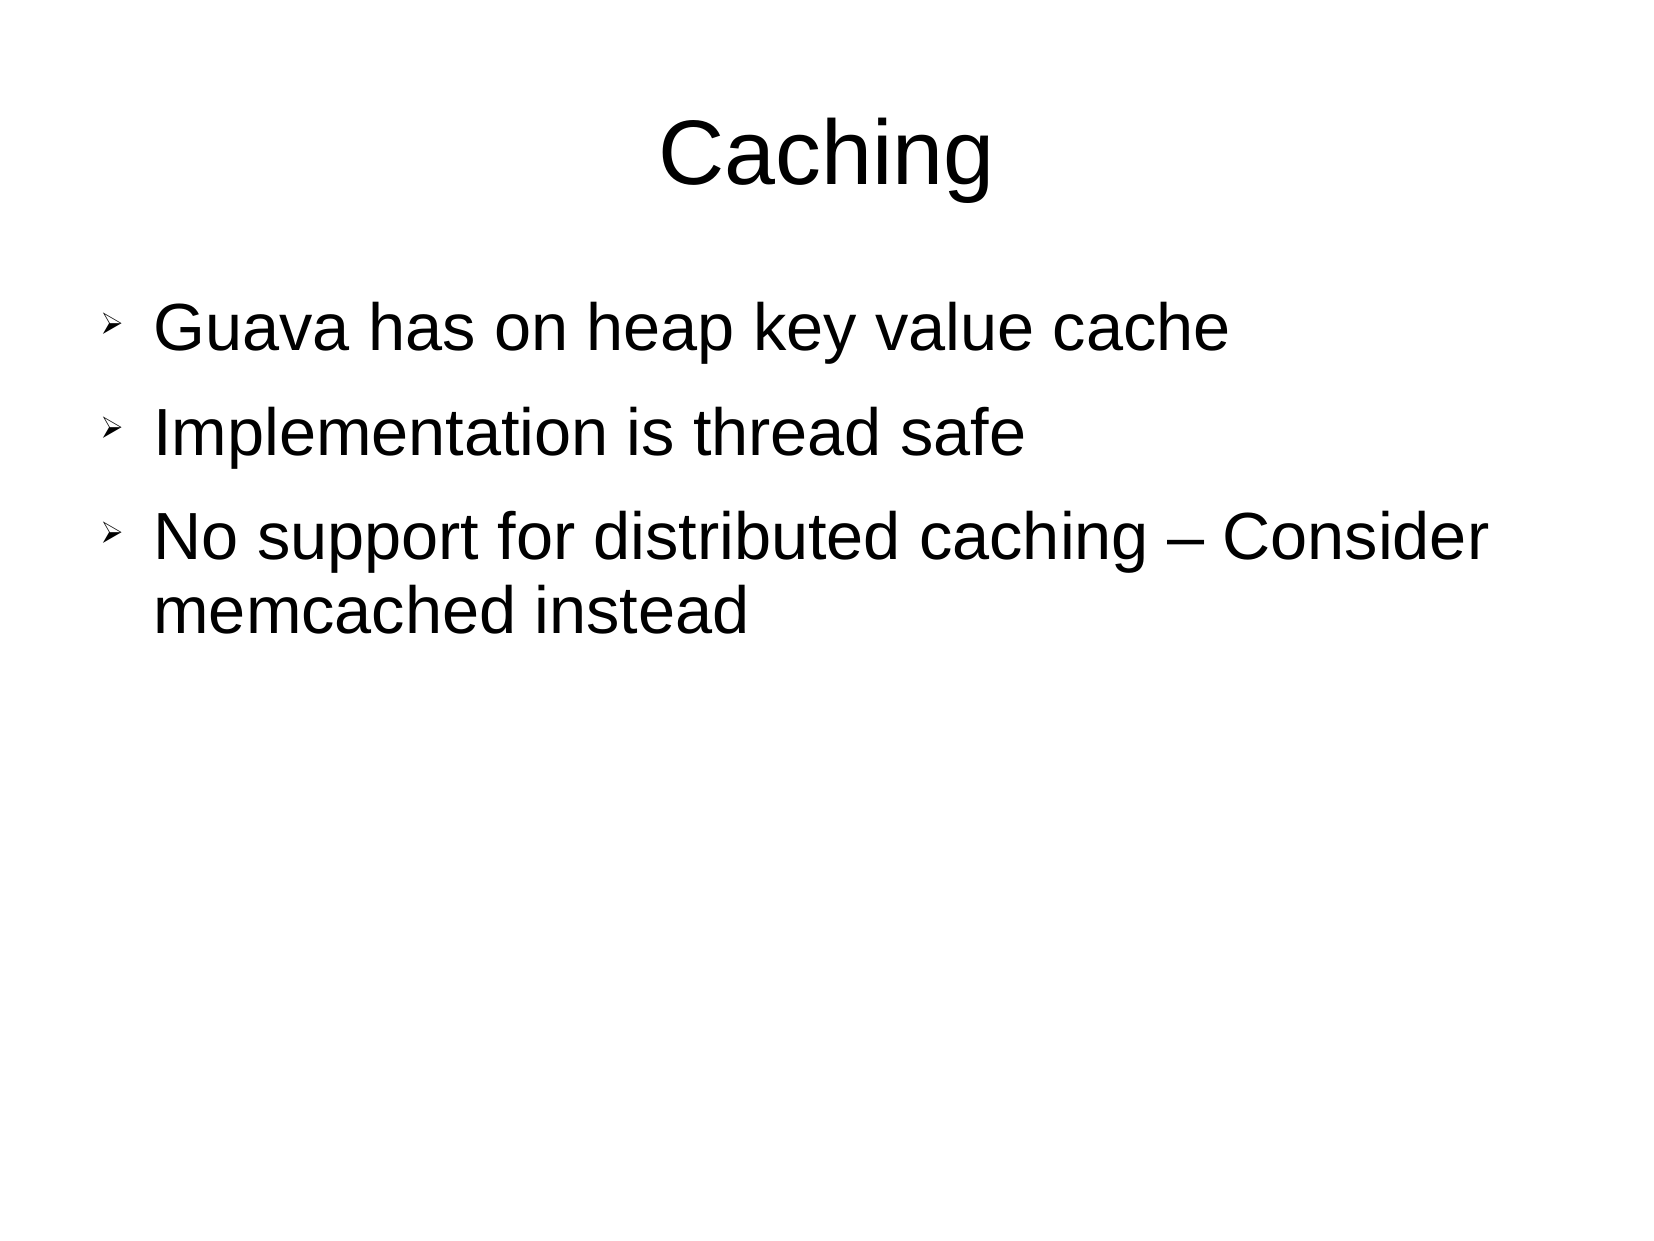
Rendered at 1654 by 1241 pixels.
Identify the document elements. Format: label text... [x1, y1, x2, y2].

title Caching [82, 49, 1571, 257]
list Guava has on heap key value cache Implementation is thread safe No support for distributed caching – Consider memcached instead [82, 290, 1571, 1010]
